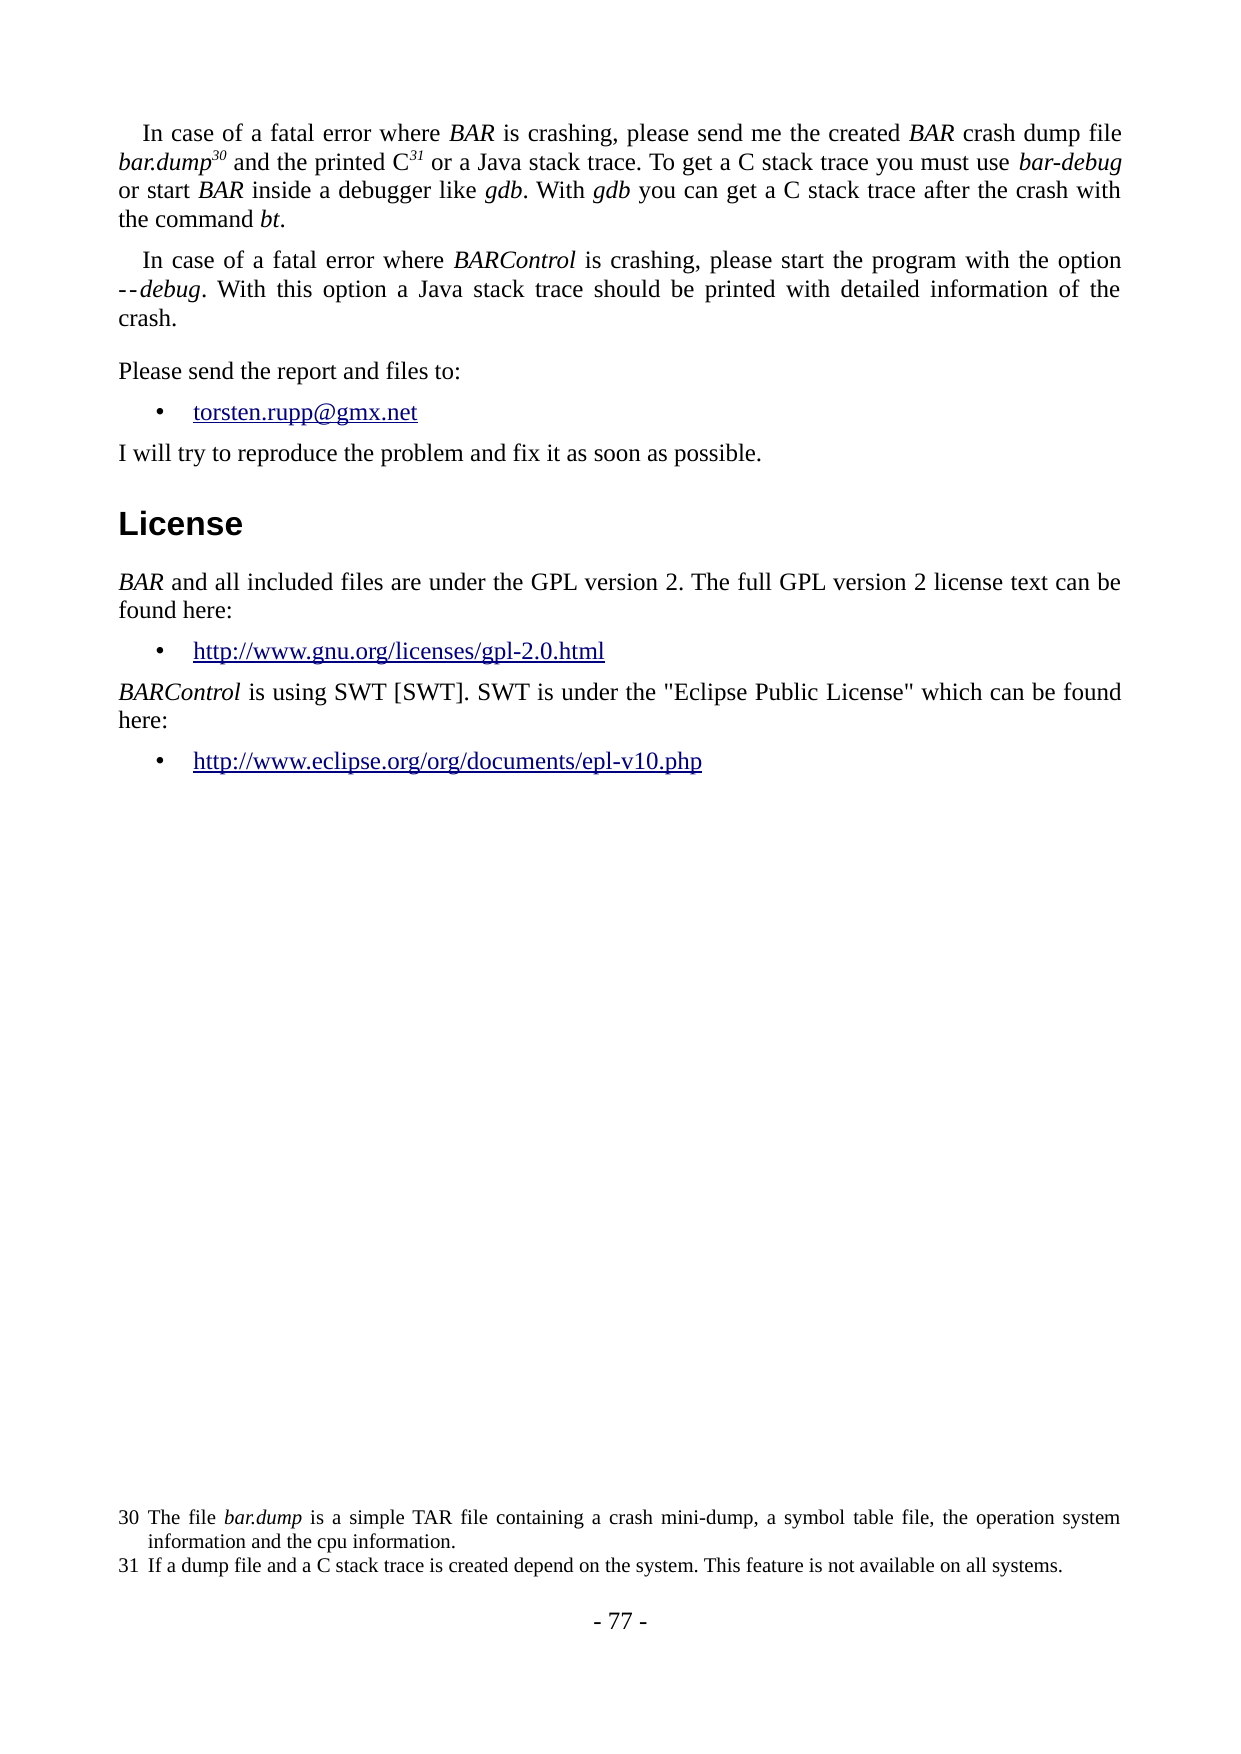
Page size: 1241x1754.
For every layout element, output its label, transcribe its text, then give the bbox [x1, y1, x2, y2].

text If a dump file and a C stack trace is created depend on the system. This feature is not available on all systems. [118, 1553, 1122, 1577]
text I will try to reproduce the problem and fix it as soon as possible. [118, 438, 1122, 467]
list http://www.gnu.org/licenses/gpl-2.0.html [156, 636, 1122, 665]
subtitle License [118, 503, 1122, 542]
text BARControl is using SWT [SWT]. SWT is under the "Eclipse Public License" which can be found here: [118, 677, 1122, 734]
list torsten.rupp@gmx.net [156, 397, 1122, 426]
text The file bar.dump is a simple TAR file containing a crash mini-dump, a symbol table file, the operation system information and the cpu information. [118, 1505, 1122, 1553]
text Please send the report and files to: [118, 356, 1122, 385]
text In case of a fatal error where BAR is crashing, please send me the created BAR crash dump file bar.dump and the printed C or a Java stack trace. To get a C stack trace you must use bar-debug or start BAR inside a debugger like gdb. With gdb you can get a C stack trace after the crash with the command bt. [118, 118, 1122, 233]
text BAR and all included files are under the GPL version 2. The full GPL version 2 license text can be found here: [118, 567, 1122, 624]
list http://www.eclipse.org/org/documents/epl-v10.php [156, 746, 1122, 775]
text In case of a fatal error where BARControl is crashing, please start the program with the option ‑‑debug. With this option a Java stack trace should be printed with detailed information of the crash. [118, 246, 1122, 332]
